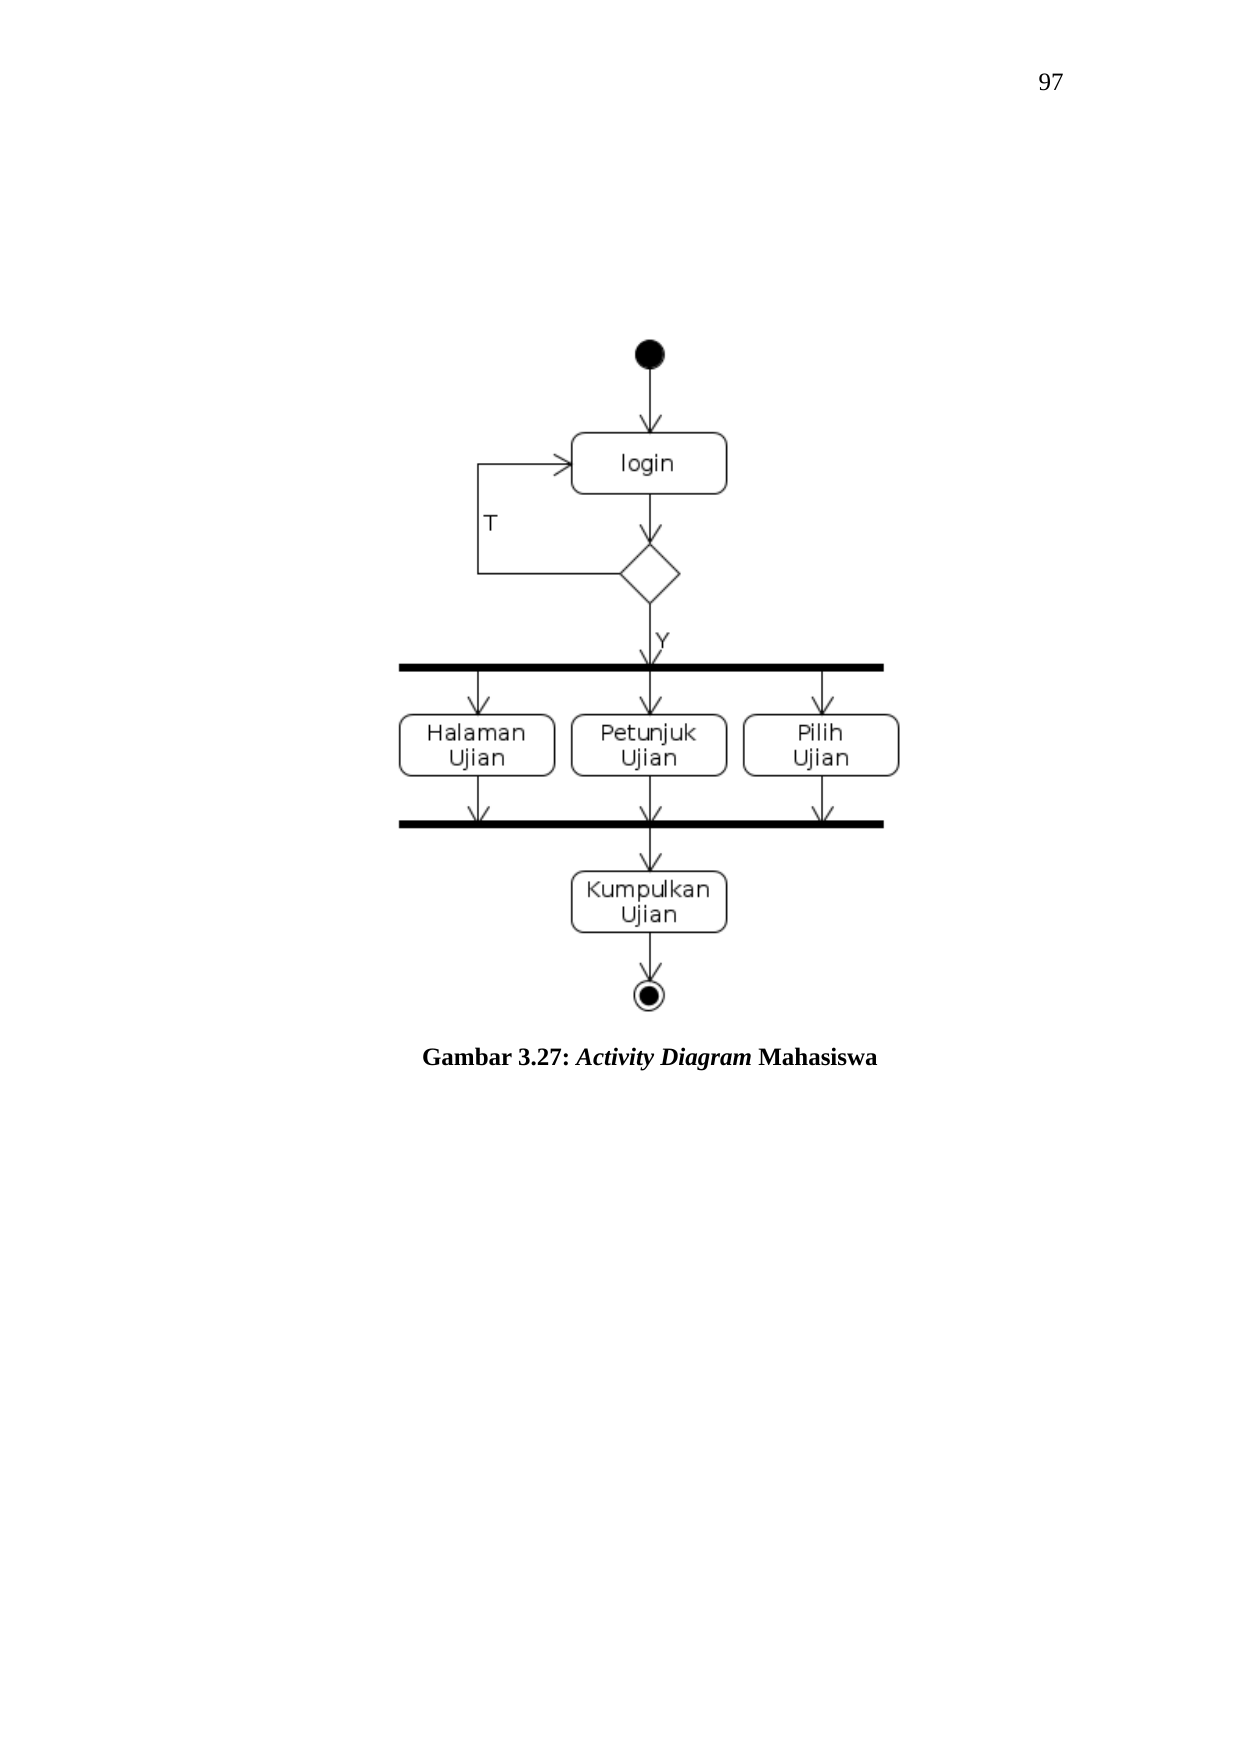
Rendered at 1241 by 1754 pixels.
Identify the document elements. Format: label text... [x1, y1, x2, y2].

text Gambar 3.27: Activity Diagram Mahasiswa [368, 1043, 931, 1071]
picture [368, 307, 931, 1043]
